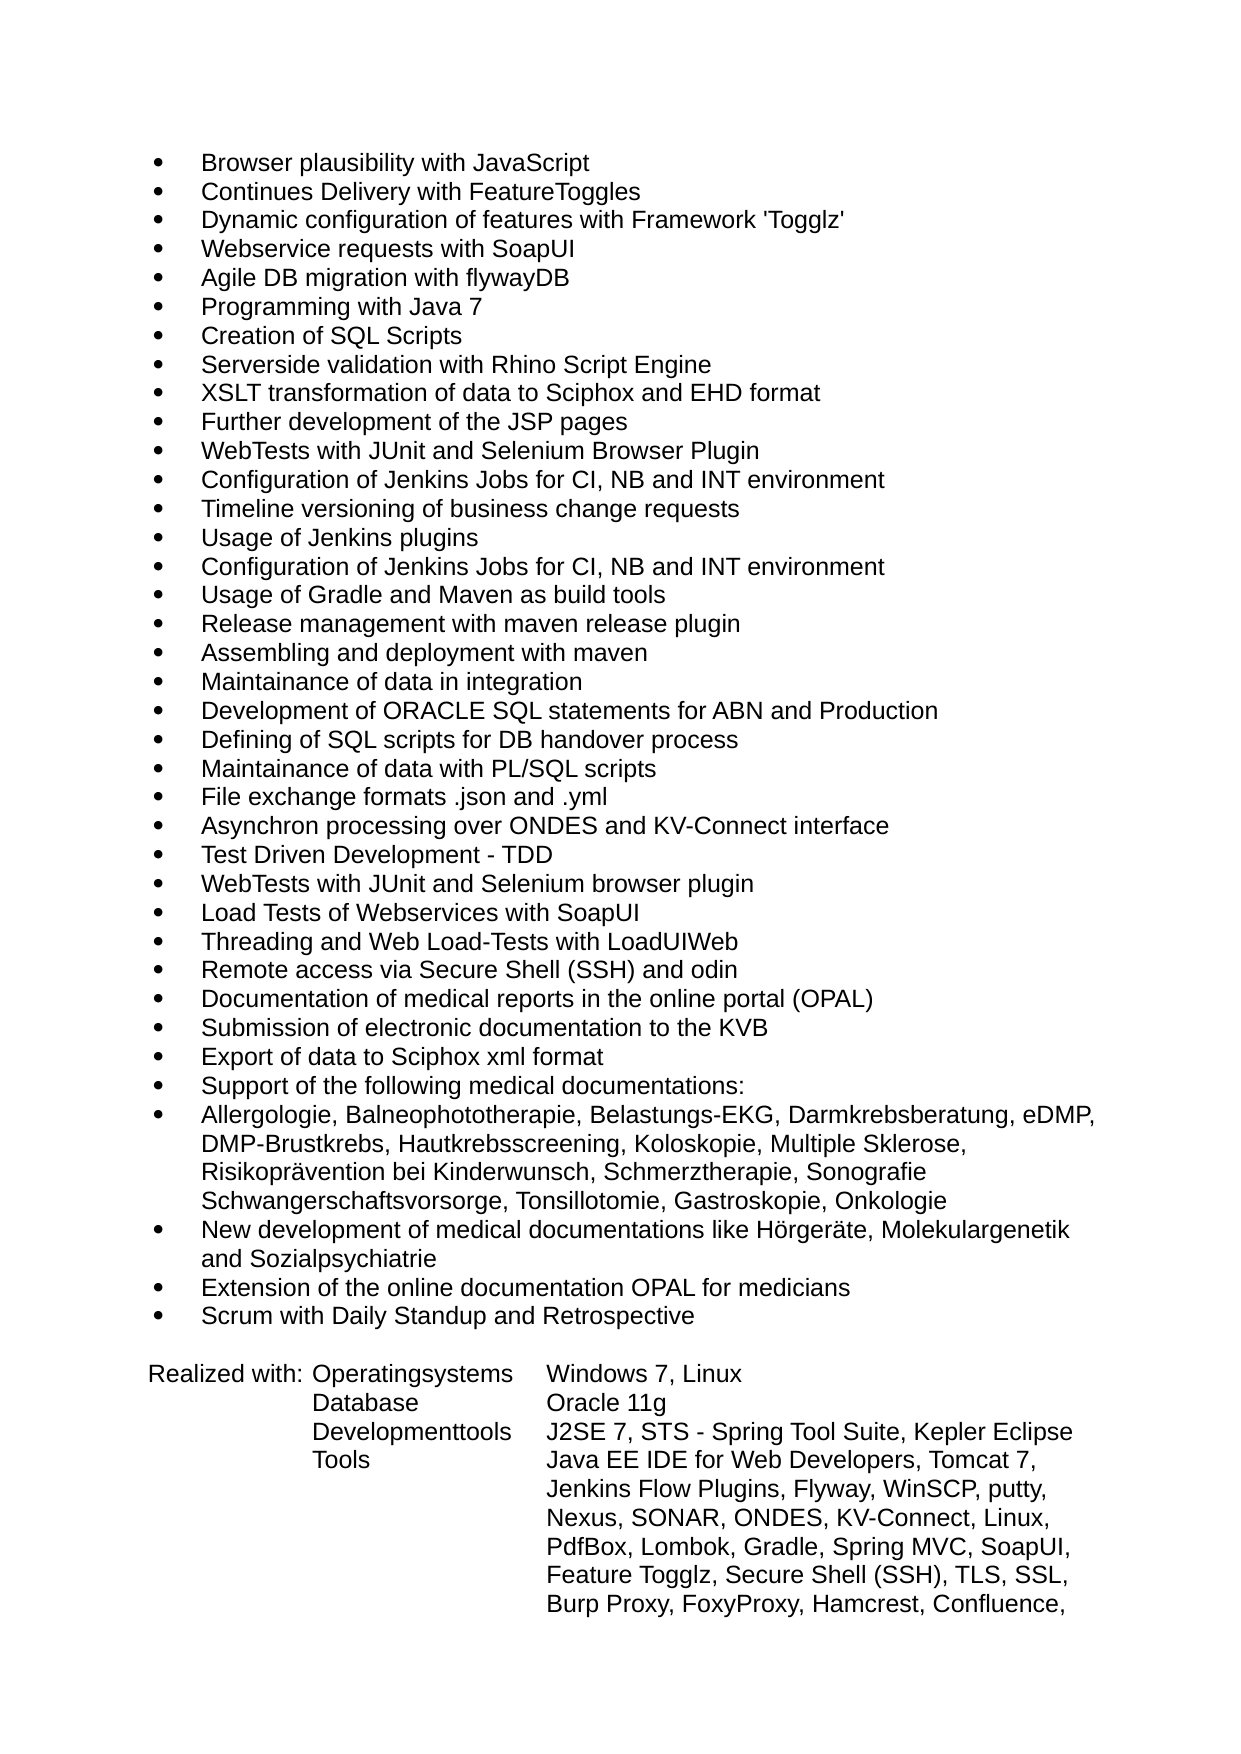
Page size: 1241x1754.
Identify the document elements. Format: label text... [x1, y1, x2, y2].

table_cell J2SE 7, STS - Spring Tool Suite, Kepler Eclipse Java EE IDE for Web Developers, Tomcat 7, Jenkins Flow Plugins, Flyway, WinSCP, putty, Nexus, SONAR, ONDES, KV-Connect, Linux, PdfBox, Lombok, Gradle, Spring MVC, SoapUI, Feature Togglz, Secure Shell (SSH), TLS, SSL, Burp Proxy, FoxyProxy, Hamcrest, Confluence, [543, 1416, 1089, 1618]
table_cell [145, 1388, 309, 1416]
list New development of medical documentations like Hörgeräte, Molekulargenetik and Sozialpsychiatrie [154, 1215, 1104, 1272]
list WebTests with JUnit and Selenium Browser Plugin [154, 436, 1104, 465]
list Agile DB migration with flywayDB [154, 263, 1104, 292]
list Timeline versioning of business change requests [154, 494, 1104, 523]
list Usage of Jenkins plugins [154, 523, 1104, 552]
list Documentation of medical reports in the online portal (OPAL) [154, 984, 1104, 1013]
list Continues Delivery with FeatureToggles [154, 176, 1104, 205]
list Serverside validation with Rhino Script Engine [154, 349, 1104, 378]
list Configuration of Jenkins Jobs for CI, NB and INT environment [154, 552, 1104, 580]
list Programming with Java 7 [154, 292, 1104, 321]
list Browser plausibility with JavaScript [154, 148, 1104, 176]
table_header Operatingsystems [309, 1359, 543, 1388]
list XSLT transformation of data to Sciphox and EHD format [154, 378, 1104, 407]
list Release management with maven release plugin [154, 609, 1104, 638]
list Asynchron processing over ONDES and KV-Connect interface [154, 811, 1104, 840]
list Remote access via Secure Shell (SSH) and odin [154, 956, 1104, 984]
list Scrum with Daily Standup and Retrospective [154, 1301, 1104, 1330]
list Test Driven Development - TDD [154, 840, 1104, 869]
list Export of data to Sciphox xml format [154, 1042, 1104, 1071]
list Creation of SQL Scripts [154, 321, 1104, 349]
list Configuration of Jenkins Jobs for CI, NB and INT environment [154, 465, 1104, 494]
list Defining of SQL scripts for DB handover process [154, 725, 1104, 753]
list Extension of the online documentation OPAL for medicians [154, 1272, 1104, 1301]
list Development of ORACLE SQL statements for ABN and Production [154, 696, 1104, 725]
list Maintainance of data with PL/SQL scripts [154, 753, 1104, 782]
table_cell Developmenttools Tools [309, 1416, 543, 1618]
table_cell Oracle 11g [543, 1388, 1089, 1416]
table_cell [145, 1416, 309, 1618]
list File exchange formats .json and .yml [154, 782, 1104, 811]
list Webservice requests with SoapUI [154, 234, 1104, 263]
list Usage of Gradle and Maven as build tools [154, 580, 1104, 609]
list Allergologie, Balneophototherapie, Belastungs-EKG, Darmkrebsberatung, eDMP, DMP-Brustkrebs, Hautkrebsscreening, Koloskopie, Multiple Sklerose, Risikoprävention bei Kinderwunsch, Schmerztherapie, Sonografie Schwangerschaftsvorsorge, Tonsillotomie, Gastroskopie, Onkologie [154, 1100, 1104, 1215]
list Submission of electronic documentation to the KVB [154, 1013, 1104, 1042]
list Threading and Web Load-Tests with LoadUIWeb [154, 927, 1104, 956]
list Assembling and deployment with maven [154, 638, 1104, 667]
list Dynamic configuration of features with Framework 'Togglz' [154, 205, 1104, 234]
table_cell Database [309, 1388, 543, 1416]
table_header Realized with: [145, 1359, 309, 1388]
table_header Windows 7, Linux [543, 1359, 1089, 1388]
list Maintainance of data in integration [154, 667, 1104, 696]
list Further development of the JSP pages [154, 407, 1104, 436]
list Load Tests of Webservices with SoapUI [154, 898, 1104, 927]
list WebTests with JUnit and Selenium browser plugin [154, 869, 1104, 898]
list Support of the following medical documentations: [154, 1071, 1104, 1100]
